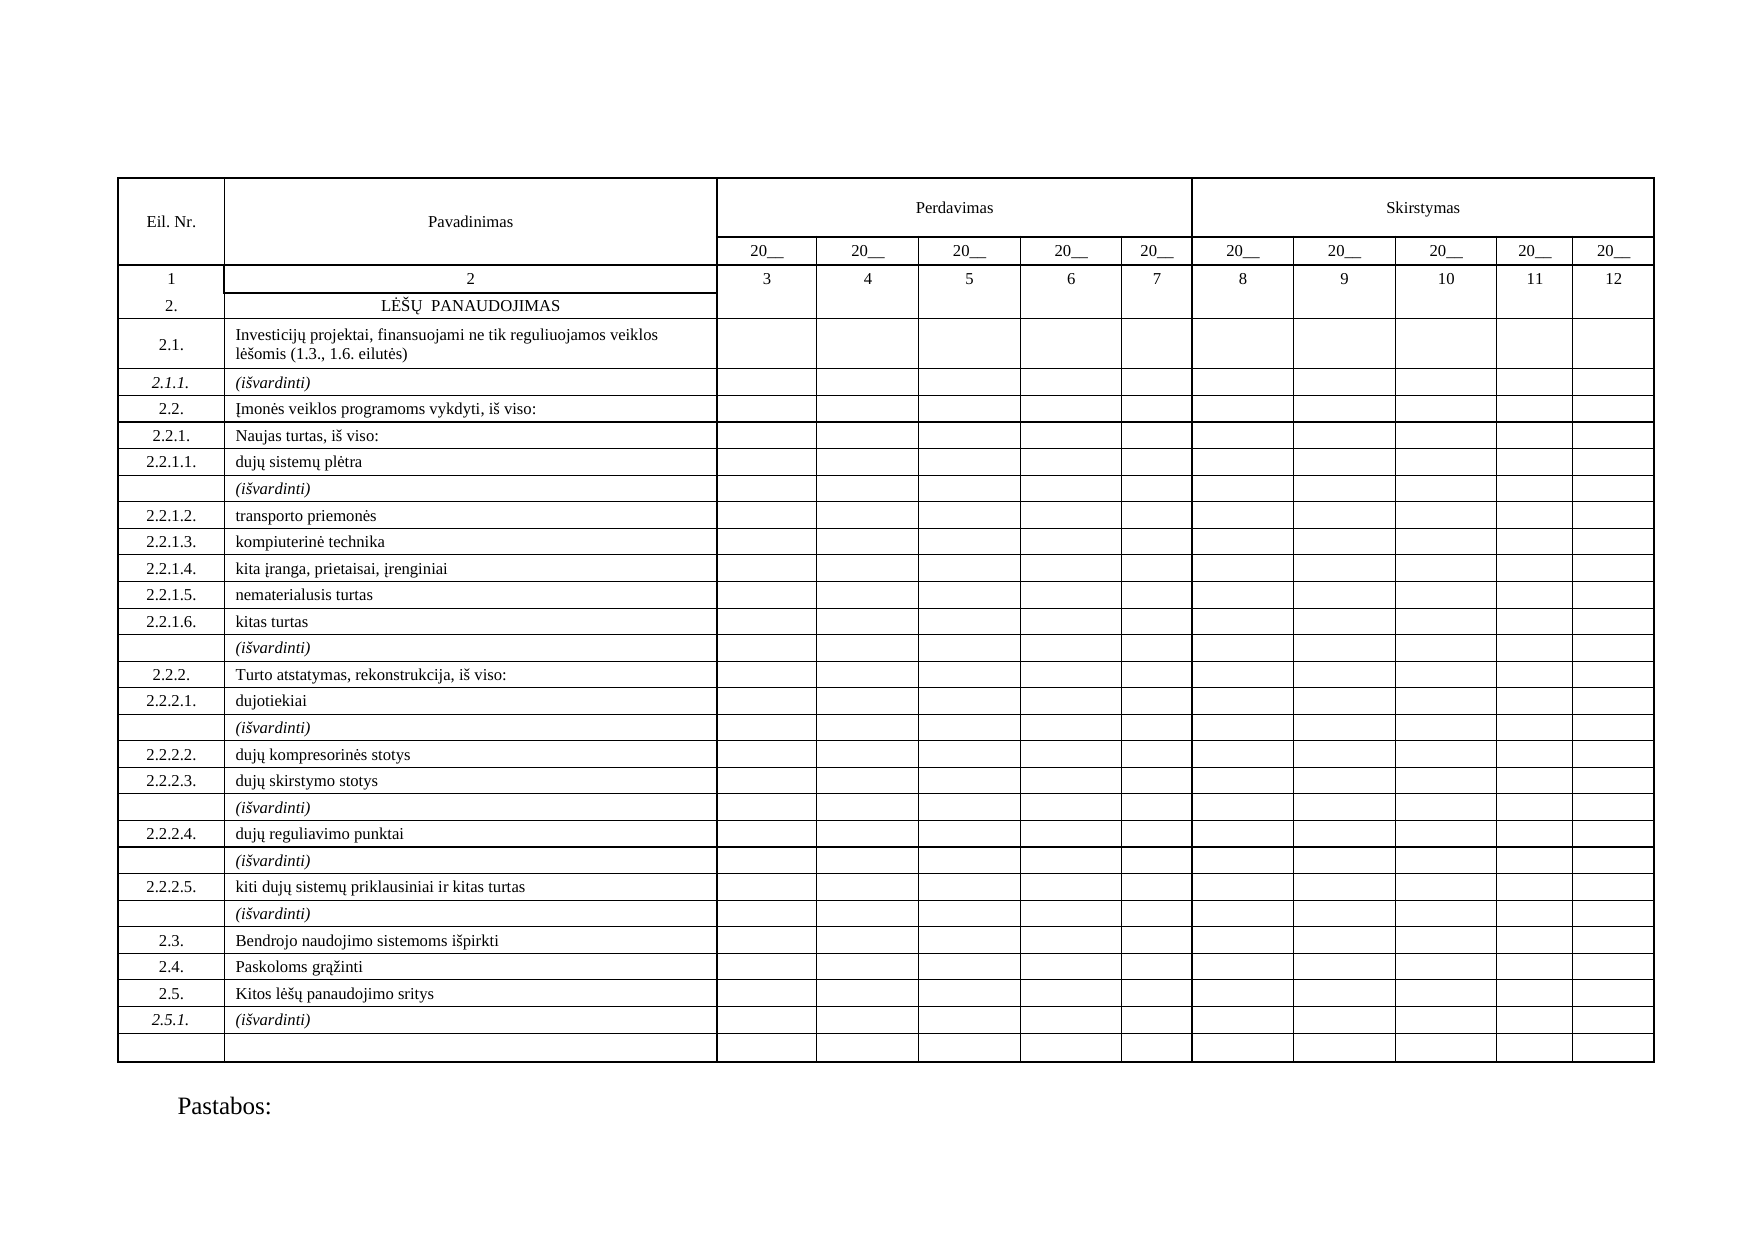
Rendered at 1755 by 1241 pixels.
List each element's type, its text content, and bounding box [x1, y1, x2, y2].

table_cell [817, 662, 918, 687]
table_cell [1573, 901, 1653, 926]
table_cell [1193, 848, 1293, 873]
table_cell [1573, 768, 1653, 793]
table_cell [718, 768, 816, 793]
table_cell 20__ [919, 238, 1020, 264]
table_cell 2.2.1.4. [119, 555, 224, 581]
table_cell [817, 319, 918, 368]
table_cell [1573, 449, 1653, 474]
table_cell [1193, 476, 1293, 501]
table_cell [1193, 449, 1293, 474]
table_cell [1021, 1007, 1121, 1032]
table_cell [1122, 954, 1191, 979]
table_cell 2.2.2.3. [119, 768, 224, 793]
table_cell [1396, 635, 1496, 661]
table_cell [1122, 901, 1191, 926]
table_cell [718, 954, 816, 979]
table_cell [1021, 927, 1121, 953]
table_cell [1497, 1034, 1572, 1061]
table_cell [1294, 502, 1395, 528]
table_cell [1122, 555, 1191, 581]
table_cell [1021, 874, 1121, 899]
table_cell 20__ [718, 238, 816, 264]
table_cell [1294, 901, 1395, 926]
table_cell [1021, 662, 1121, 687]
table_cell [718, 741, 816, 767]
table_cell [817, 1007, 918, 1032]
table_cell [1573, 319, 1653, 368]
table_cell 20__ [1497, 238, 1572, 264]
table_cell [1193, 715, 1293, 740]
table_cell [817, 901, 918, 926]
table_cell [1021, 582, 1121, 607]
table_cell [718, 529, 816, 554]
table_cell [817, 582, 918, 607]
table_cell [718, 715, 816, 740]
table_cell [1122, 502, 1191, 528]
table_cell [1122, 476, 1191, 501]
table_cell [1497, 927, 1572, 953]
table_cell [1294, 874, 1395, 899]
table_cell [1193, 396, 1293, 421]
table_cell [1193, 1034, 1293, 1061]
table_cell [1294, 529, 1395, 554]
table_cell 2.2.1.2. [119, 502, 224, 528]
table_cell [1193, 609, 1293, 634]
table_cell [919, 821, 1020, 846]
table_cell [718, 502, 816, 528]
table_cell (išvardinti) [225, 1007, 716, 1032]
table_cell [1021, 555, 1121, 581]
table_cell [1193, 954, 1293, 979]
table_cell [718, 555, 816, 581]
table_cell 2.2.1.3. [119, 529, 224, 554]
table_cell [1497, 609, 1572, 634]
table_cell [718, 927, 816, 953]
table_cell [1122, 848, 1191, 873]
table_cell [919, 980, 1020, 1006]
table_cell [817, 502, 918, 528]
table_cell [1193, 901, 1293, 926]
table_cell [1497, 502, 1572, 528]
table_cell [919, 715, 1020, 740]
table_cell 2.2.2.1. [119, 688, 224, 714]
table_cell [1396, 821, 1496, 846]
table_cell 6 [1021, 266, 1121, 292]
table_cell nematerialusis turtas [225, 582, 716, 607]
table_cell [1294, 582, 1395, 607]
table_cell [1021, 502, 1121, 528]
table_cell [1294, 449, 1395, 474]
table_cell [1122, 662, 1191, 687]
table_cell Naujas turtas, iš viso: [225, 423, 716, 448]
table_cell [1021, 688, 1121, 714]
table_cell [1122, 768, 1191, 793]
table_cell [1021, 292, 1121, 318]
table_cell [1294, 980, 1395, 1006]
table_cell (išvardinti) [225, 848, 716, 873]
table_cell [718, 369, 816, 395]
table_cell 20__ [1021, 238, 1121, 264]
table_cell [1021, 423, 1121, 448]
table_cell [1021, 635, 1121, 661]
table_cell [1294, 1034, 1395, 1061]
table_cell [817, 635, 918, 661]
table_cell [1396, 901, 1496, 926]
table_cell [1396, 927, 1496, 953]
table_cell [1294, 794, 1395, 820]
table_cell 8 [1193, 266, 1293, 292]
table_cell [817, 609, 918, 634]
table_cell [817, 396, 918, 421]
table_cell [817, 529, 918, 554]
table_cell [1193, 794, 1293, 820]
table_cell [718, 980, 816, 1006]
table_cell [1193, 502, 1293, 528]
table_cell (išvardinti) [225, 635, 716, 661]
table_cell [1294, 609, 1395, 634]
table_cell [1294, 848, 1395, 873]
table_cell 2.1. [119, 319, 224, 368]
table_cell [1294, 688, 1395, 714]
table_cell 2.2. [119, 396, 224, 421]
table_cell [718, 662, 816, 687]
text Pastabos: [118, 1091, 1636, 1120]
table_cell [919, 662, 1020, 687]
table_cell [1122, 821, 1191, 846]
table_cell 2.2.2.4. [119, 821, 224, 846]
table_cell [1294, 476, 1395, 501]
table_cell [1497, 1007, 1572, 1032]
table_cell [1573, 688, 1653, 714]
table_cell [919, 1007, 1020, 1032]
table_cell [919, 874, 1020, 899]
table_cell [1021, 396, 1121, 421]
table_cell [1021, 901, 1121, 926]
table_cell [1021, 980, 1121, 1006]
table_cell [1396, 449, 1496, 474]
table_cell [1294, 954, 1395, 979]
table_cell [1573, 555, 1653, 581]
table_cell [1396, 794, 1496, 820]
table_cell 2.1.1. [119, 369, 224, 395]
table_cell 2.3. [119, 927, 224, 953]
table_cell [1021, 768, 1121, 793]
table_cell [119, 901, 224, 926]
table_cell [1497, 741, 1572, 767]
table_cell [1497, 715, 1572, 740]
table_cell [919, 741, 1020, 767]
table_cell [1497, 449, 1572, 474]
table_cell [718, 609, 816, 634]
table_cell [1193, 1007, 1293, 1032]
table_cell [919, 476, 1020, 501]
table_cell 2. [119, 292, 224, 318]
table_cell [1497, 476, 1572, 501]
table_cell [1193, 319, 1293, 368]
table_cell [1497, 662, 1572, 687]
table_cell [1497, 635, 1572, 661]
table_cell 2 [225, 266, 716, 292]
table_cell [919, 292, 1020, 318]
table_cell [1021, 369, 1121, 395]
table_cell [718, 1034, 816, 1061]
table_cell 20__ [1294, 238, 1395, 264]
table_cell [1396, 980, 1496, 1006]
table_cell [817, 927, 918, 953]
table_cell [1193, 635, 1293, 661]
table_cell 20__ [1573, 238, 1653, 264]
table_cell [817, 741, 918, 767]
table_cell [1193, 529, 1293, 554]
table_cell [1396, 369, 1496, 395]
table_cell [1497, 529, 1572, 554]
table_cell 12 [1573, 266, 1653, 292]
table_cell 2.4. [119, 954, 224, 979]
table_cell [1122, 449, 1191, 474]
table_cell [1497, 555, 1572, 581]
table_cell [1294, 768, 1395, 793]
table_cell (išvardinti) [225, 476, 716, 501]
table_cell [1021, 609, 1121, 634]
table_cell [919, 529, 1020, 554]
table_cell [1396, 529, 1496, 554]
table_cell [1396, 609, 1496, 634]
table_cell [1396, 741, 1496, 767]
table_cell [1294, 369, 1395, 395]
table_cell [919, 848, 1020, 873]
table_cell 2.2.2.2. [119, 741, 224, 767]
table_cell [817, 1034, 918, 1061]
table_cell [1294, 927, 1395, 953]
table_cell [1396, 662, 1496, 687]
table_cell [1497, 319, 1572, 368]
table_cell [1193, 741, 1293, 767]
table_cell 2.5. [119, 980, 224, 1006]
table_cell [1122, 741, 1191, 767]
table_cell 20__ [1396, 238, 1496, 264]
table_cell [1294, 741, 1395, 767]
table_cell 20__ [1122, 238, 1191, 264]
table_cell [919, 582, 1020, 607]
table_cell [919, 396, 1020, 421]
table_cell [919, 794, 1020, 820]
table_cell [1122, 874, 1191, 899]
table_cell dujotiekiai [225, 688, 716, 714]
table_cell [919, 927, 1020, 953]
table_cell [718, 1007, 816, 1032]
table_cell 9 [1294, 266, 1395, 292]
table_cell [817, 688, 918, 714]
table_cell [1193, 662, 1293, 687]
table_cell [1573, 292, 1653, 318]
table_cell [1396, 292, 1496, 318]
table_cell [1573, 662, 1653, 687]
table_cell [1497, 292, 1572, 318]
table_cell [1193, 874, 1293, 899]
table_cell [1122, 980, 1191, 1006]
table_cell [919, 688, 1020, 714]
table_cell [1573, 582, 1653, 607]
table_cell [1573, 635, 1653, 661]
table_cell [1294, 821, 1395, 846]
table_cell kitas turtas [225, 609, 716, 634]
table_cell [817, 821, 918, 846]
table_cell [1573, 529, 1653, 554]
table_cell [119, 848, 224, 873]
table_cell Bendrojo naudojimo sistemoms išpirkti [225, 927, 716, 953]
table_cell [1497, 396, 1572, 421]
table_cell [1573, 1007, 1653, 1032]
table_cell [919, 954, 1020, 979]
table_cell dujų sistemų plėtra [225, 449, 716, 474]
table_cell [1497, 423, 1572, 448]
table_cell [1021, 715, 1121, 740]
table_cell [1396, 555, 1496, 581]
table_cell [1396, 768, 1496, 793]
table_cell [1193, 821, 1293, 846]
table_cell dujų reguliavimo punktai [225, 821, 716, 846]
table_cell [1573, 396, 1653, 421]
table_cell (išvardinti) [225, 901, 716, 926]
table_cell [1021, 476, 1121, 501]
table_cell [119, 635, 224, 661]
table_cell [817, 715, 918, 740]
table_cell [1497, 369, 1572, 395]
table_cell [1294, 319, 1395, 368]
table_cell [1573, 1034, 1653, 1061]
table_cell [1573, 741, 1653, 767]
table_cell 11 [1497, 266, 1572, 292]
table_cell [1294, 423, 1395, 448]
table_cell [1396, 502, 1496, 528]
table_cell [1294, 555, 1395, 581]
table_cell 10 [1396, 266, 1496, 292]
table_cell 2.2.1.1. [119, 449, 224, 474]
table_header Eil. Nr. [119, 179, 224, 264]
table_cell [919, 609, 1020, 634]
table_cell Kitos lėšų panaudojimo sritys [225, 980, 716, 1006]
table_cell [1193, 980, 1293, 1006]
table_cell kiti dujų sistemų priklausiniai ir kitas turtas [225, 874, 716, 899]
table_cell [1122, 635, 1191, 661]
table_cell [718, 635, 816, 661]
table_cell [119, 715, 224, 740]
table_cell [817, 848, 918, 873]
table_cell 2.5.1. [119, 1007, 224, 1032]
table_cell Investicijų projektai, finansuojami ne tik reguliuojamos veiklos lėšomis (1.3., 1.6. eilutės) [225, 319, 716, 368]
table_cell [1396, 715, 1496, 740]
table_cell (išvardinti) [225, 715, 716, 740]
table_cell [1193, 768, 1293, 793]
table_cell [1122, 292, 1191, 318]
table_header Skirstymas [1193, 179, 1653, 236]
table_cell [1122, 609, 1191, 634]
table_cell [817, 980, 918, 1006]
table_cell [817, 555, 918, 581]
table_cell [1193, 582, 1293, 607]
table_cell [1573, 874, 1653, 899]
table_cell [718, 423, 816, 448]
table_cell [1573, 794, 1653, 820]
table_cell [1573, 423, 1653, 448]
table_cell [919, 369, 1020, 395]
table_cell transporto priemonės [225, 502, 716, 528]
table_cell [1193, 423, 1293, 448]
table_header Pavadinimas [225, 179, 716, 264]
table_cell [718, 901, 816, 926]
table_cell kita įranga, prietaisai, įrenginiai [225, 555, 716, 581]
table_cell [1573, 954, 1653, 979]
table_cell 2.2.2.5. [119, 874, 224, 899]
table_cell [1396, 582, 1496, 607]
table_cell [1573, 609, 1653, 634]
table_cell [718, 794, 816, 820]
table_cell [1122, 319, 1191, 368]
table_cell [1396, 688, 1496, 714]
table_cell 4 [817, 266, 918, 292]
table_cell [1294, 635, 1395, 661]
table_cell [919, 449, 1020, 474]
table_cell [718, 874, 816, 899]
table_cell [1122, 529, 1191, 554]
table_cell [1396, 319, 1496, 368]
table_cell [718, 476, 816, 501]
table_cell [1021, 319, 1121, 368]
table_cell [1021, 848, 1121, 873]
table_cell [1122, 715, 1191, 740]
table_cell [1294, 292, 1395, 318]
table_cell [1497, 794, 1572, 820]
table_cell [817, 874, 918, 899]
table_cell [1497, 980, 1572, 1006]
table_cell [1396, 954, 1496, 979]
table_cell [919, 901, 1020, 926]
table_header Perdavimas [718, 179, 1191, 236]
table_cell [1122, 423, 1191, 448]
table_cell [817, 768, 918, 793]
table_cell 2.2.1. [119, 423, 224, 448]
table_cell [1122, 688, 1191, 714]
table_cell [1573, 502, 1653, 528]
table_cell [718, 688, 816, 714]
table_cell [1193, 555, 1293, 581]
table_cell [919, 555, 1020, 581]
table_cell [1294, 715, 1395, 740]
table_cell 1 [119, 266, 223, 292]
table_cell 3 [718, 266, 816, 292]
table_cell [718, 449, 816, 474]
table_cell [1396, 1034, 1496, 1061]
table_cell [1497, 821, 1572, 846]
table_cell [1497, 688, 1572, 714]
table_cell Turto atstatymas, rekonstrukcija, iš viso: [225, 662, 716, 687]
table_cell [1573, 980, 1653, 1006]
table_cell [1122, 369, 1191, 395]
table_cell [1294, 396, 1395, 421]
table_cell [1396, 848, 1496, 873]
table_cell [119, 476, 224, 501]
table_cell 2.2.1.5. [119, 582, 224, 607]
table_cell [1396, 423, 1496, 448]
table_cell [718, 396, 816, 421]
table_cell [1573, 848, 1653, 873]
table_cell [1573, 715, 1653, 740]
table_cell [1021, 741, 1121, 767]
table_cell [718, 582, 816, 607]
table_cell [1573, 476, 1653, 501]
table_cell (išvardinti) [225, 794, 716, 820]
table_cell [1193, 292, 1293, 318]
table_cell [817, 292, 918, 318]
table_cell dujų kompresorinės stotys [225, 741, 716, 767]
table_cell [1497, 582, 1572, 607]
table_cell [1193, 927, 1293, 953]
table_cell [1193, 369, 1293, 395]
table_cell [1021, 821, 1121, 846]
table_cell 2.2.1.6. [119, 609, 224, 634]
table_cell [1021, 449, 1121, 474]
table_cell [119, 1034, 224, 1061]
table_cell [1021, 1034, 1121, 1061]
table_cell [1396, 1007, 1496, 1032]
table_cell [919, 768, 1020, 793]
table_cell [1396, 476, 1496, 501]
table_cell [1497, 874, 1572, 899]
table_cell LĖŠŲ PANAUDOJIMAS [225, 294, 716, 318]
table_cell [817, 369, 918, 395]
table_cell [919, 635, 1020, 661]
table_cell [1122, 396, 1191, 421]
table_cell [718, 848, 816, 873]
table_cell [225, 1034, 716, 1061]
table_cell [1497, 768, 1572, 793]
table_cell Paskoloms grąžinti [225, 954, 716, 979]
table_cell [919, 319, 1020, 368]
table_cell [919, 423, 1020, 448]
table_cell [817, 954, 918, 979]
table_cell [1294, 662, 1395, 687]
table_cell [1021, 794, 1121, 820]
table_cell 20__ [817, 238, 918, 264]
table_cell 20__ [1193, 238, 1293, 264]
table_cell kompiuterinė technika [225, 529, 716, 554]
table_cell [817, 423, 918, 448]
table_cell [1497, 954, 1572, 979]
table_cell [1497, 901, 1572, 926]
table_cell [817, 794, 918, 820]
table_cell 5 [919, 266, 1020, 292]
table_cell dujų skirstymo stotys [225, 768, 716, 793]
table_cell [1573, 927, 1653, 953]
table_cell [718, 821, 816, 846]
table_cell [1021, 529, 1121, 554]
table_cell [817, 449, 918, 474]
table_cell [919, 502, 1020, 528]
table_cell [1294, 1007, 1395, 1032]
table_cell 2.2.2. [119, 662, 224, 687]
table_cell [1122, 582, 1191, 607]
table_cell [1396, 874, 1496, 899]
table_cell [1122, 927, 1191, 953]
table_cell [1021, 954, 1121, 979]
table_cell 7 [1122, 266, 1191, 292]
table_cell [817, 476, 918, 501]
table_cell [1122, 1007, 1191, 1032]
table_cell [1573, 821, 1653, 846]
table_cell [919, 1034, 1020, 1061]
table_cell [1396, 396, 1496, 421]
table_cell [718, 319, 816, 368]
table_cell [718, 292, 816, 318]
table_cell Įmonės veiklos programoms vykdyti, iš viso: [225, 396, 716, 421]
table_cell [1573, 369, 1653, 395]
table_cell [1193, 688, 1293, 714]
table_cell (išvardinti) [225, 369, 716, 395]
table_cell [119, 794, 224, 820]
table_cell [1122, 794, 1191, 820]
table_cell [1122, 1034, 1191, 1061]
table_cell [1497, 848, 1572, 873]
